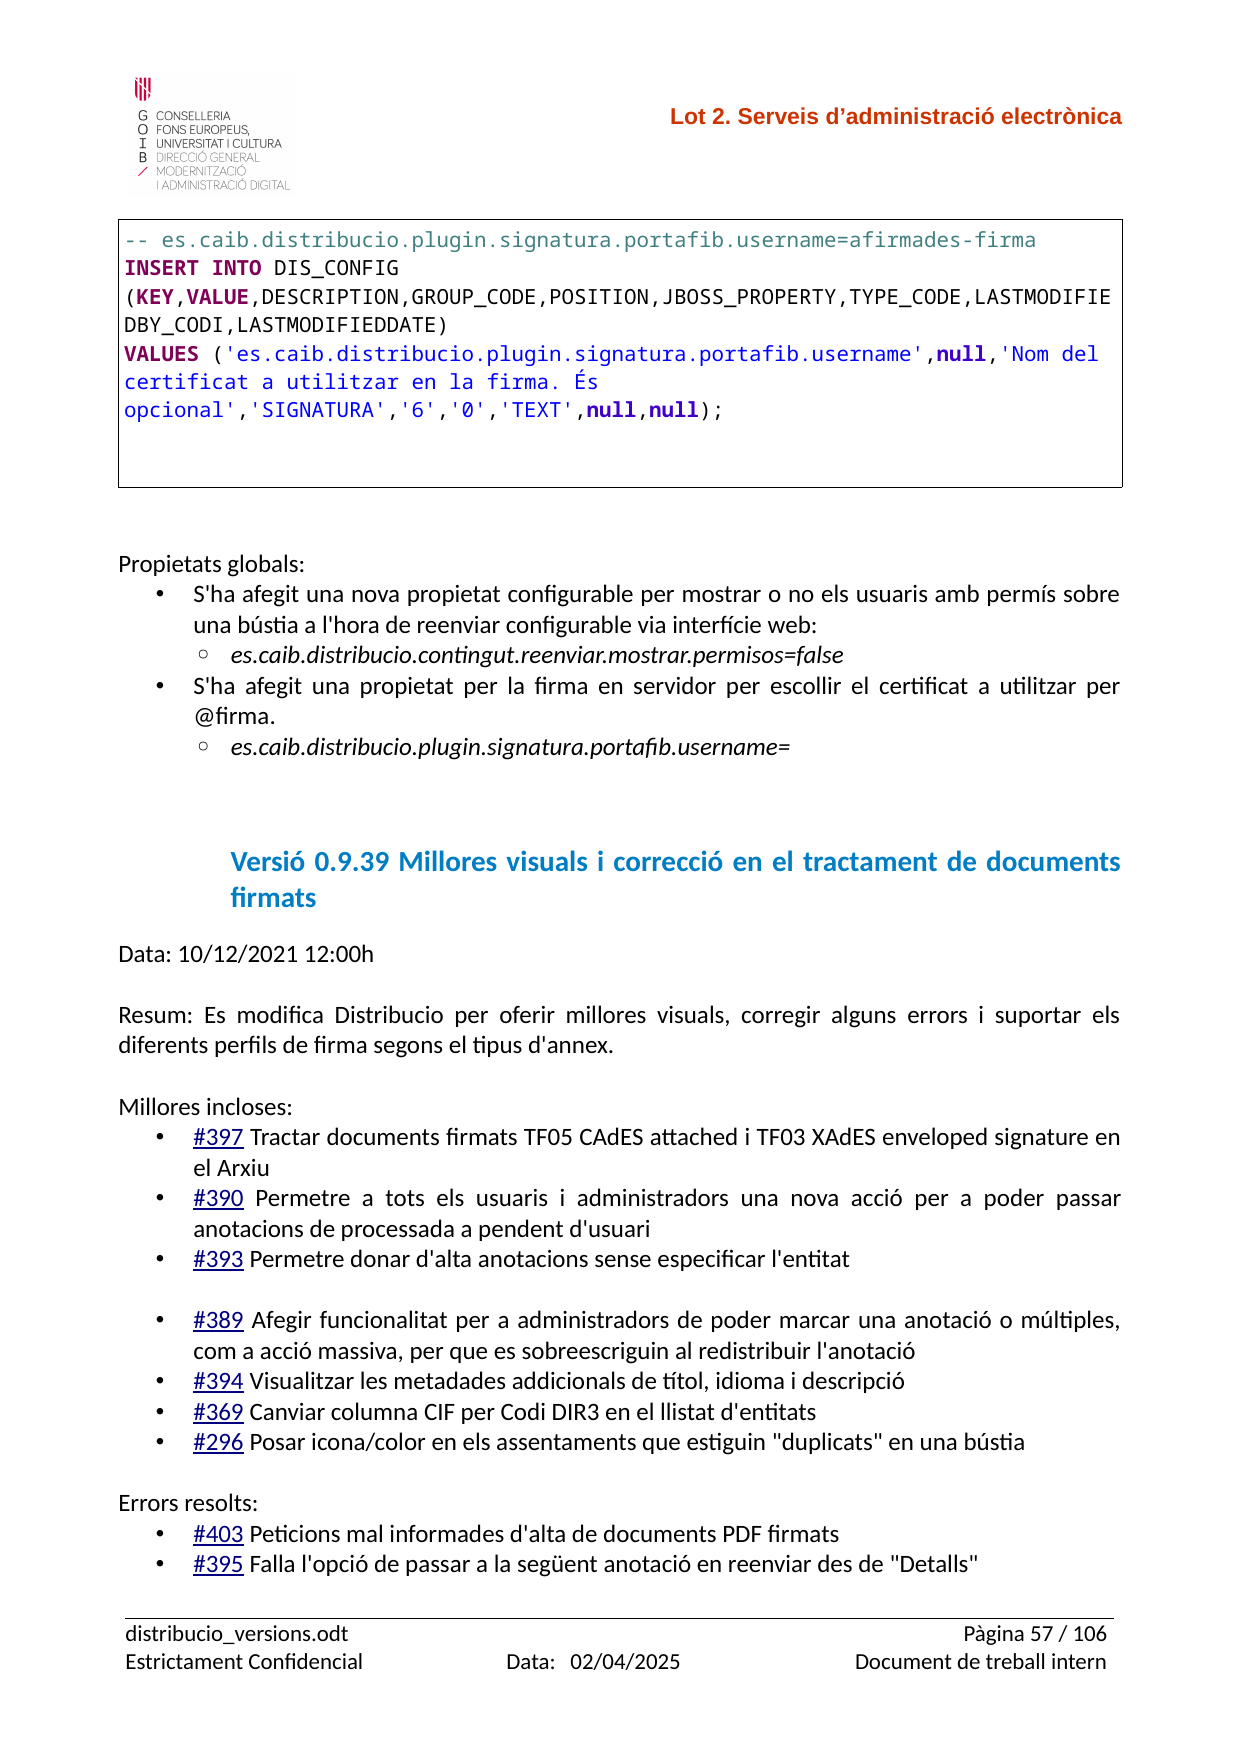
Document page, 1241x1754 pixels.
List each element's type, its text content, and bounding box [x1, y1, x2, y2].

list es.caib.distribucio.contingut.reenviar.mostrar.permisos=false [193, 639, 1122, 670]
text Resum: Es modifica Distribucio per oferir millores visuals, corregir alguns errors i suportar els diferents perfils de firma segons el tipus d'annex. [118, 999, 1122, 1060]
subtitle Versió 0.9.39 Millores visuals i correcció en el tractament de documents firmats [153, 843, 1122, 914]
list S'ha afegit una nova propietat configurable per mostrar o no els usuaris amb permís sobre una bústia a l'hora de reenviar configurable via interfície web: [156, 578, 1122, 639]
list #393 Permetre donar d'alta anotacions sense especificar l'entitat [156, 1243, 1122, 1274]
list S'ha afegit una propietat per la firma en servidor per escollir el certificat a utilitzar per @firma. [156, 670, 1122, 731]
list #389 Afegir funcionalitat per a administradors de poder marcar una anotació o múltiples, com a acció massiva, per que es sobreescriguin al redistribuir l'anotació [156, 1304, 1122, 1365]
text Propietats globals: [118, 548, 1122, 578]
text Errors resolts: [118, 1487, 1122, 1518]
picture [126, 70, 299, 197]
list #395 Falla l'opció de passar a la següent anotació en reenviar des de "Detalls" [156, 1548, 1122, 1579]
text Data: 10/12/2021 12:00h [118, 938, 1122, 968]
list #394 Visualitzar les metadades addicionals de títol, idioma i descripció [156, 1365, 1122, 1396]
list #369 Canviar columna CIF per Codi DIR3 en el llistat d'entitats [156, 1396, 1122, 1426]
list #390 Permetre a tots els usuaris i administradors una nova acció per a poder passar anotacions de processada a pendent d'usuari [156, 1182, 1122, 1243]
list #296 Posar icona/color en els assentaments que estiguin "duplicats" en una bústia [156, 1426, 1122, 1457]
list #403 Peticions mal informades d'alta de documents PDF firmats [156, 1518, 1122, 1548]
text Millores incloses: [118, 1091, 1122, 1121]
list es.caib.distribucio.plugin.signatura.portafib.username= [193, 731, 1122, 761]
table_header -- es.caib.distribucio.plugin.signatura.portafib.username=afirmades-firma INSERT INTO DIS_CONFIG (KEY,VALUE,DESCRIPTION,GROUP_CODE,POSITION,JBOSS_PROPERTY,TYPE_CODE,LASTMODIFIEDBY_CODI,LASTMODIFIEDDATE) VALUES ('es.caib.distribucio.plugin.signatura.portafib.username',null,'Nom del certificat a utilitzar en la firma. És opcional','SIGNATURA','6','0','TEXT',null,null); [119, 220, 1122, 487]
list #397 Tractar documents firmats TF05 CAdES attached i TF03 XAdES enveloped signature en el Arxiu [156, 1121, 1122, 1182]
